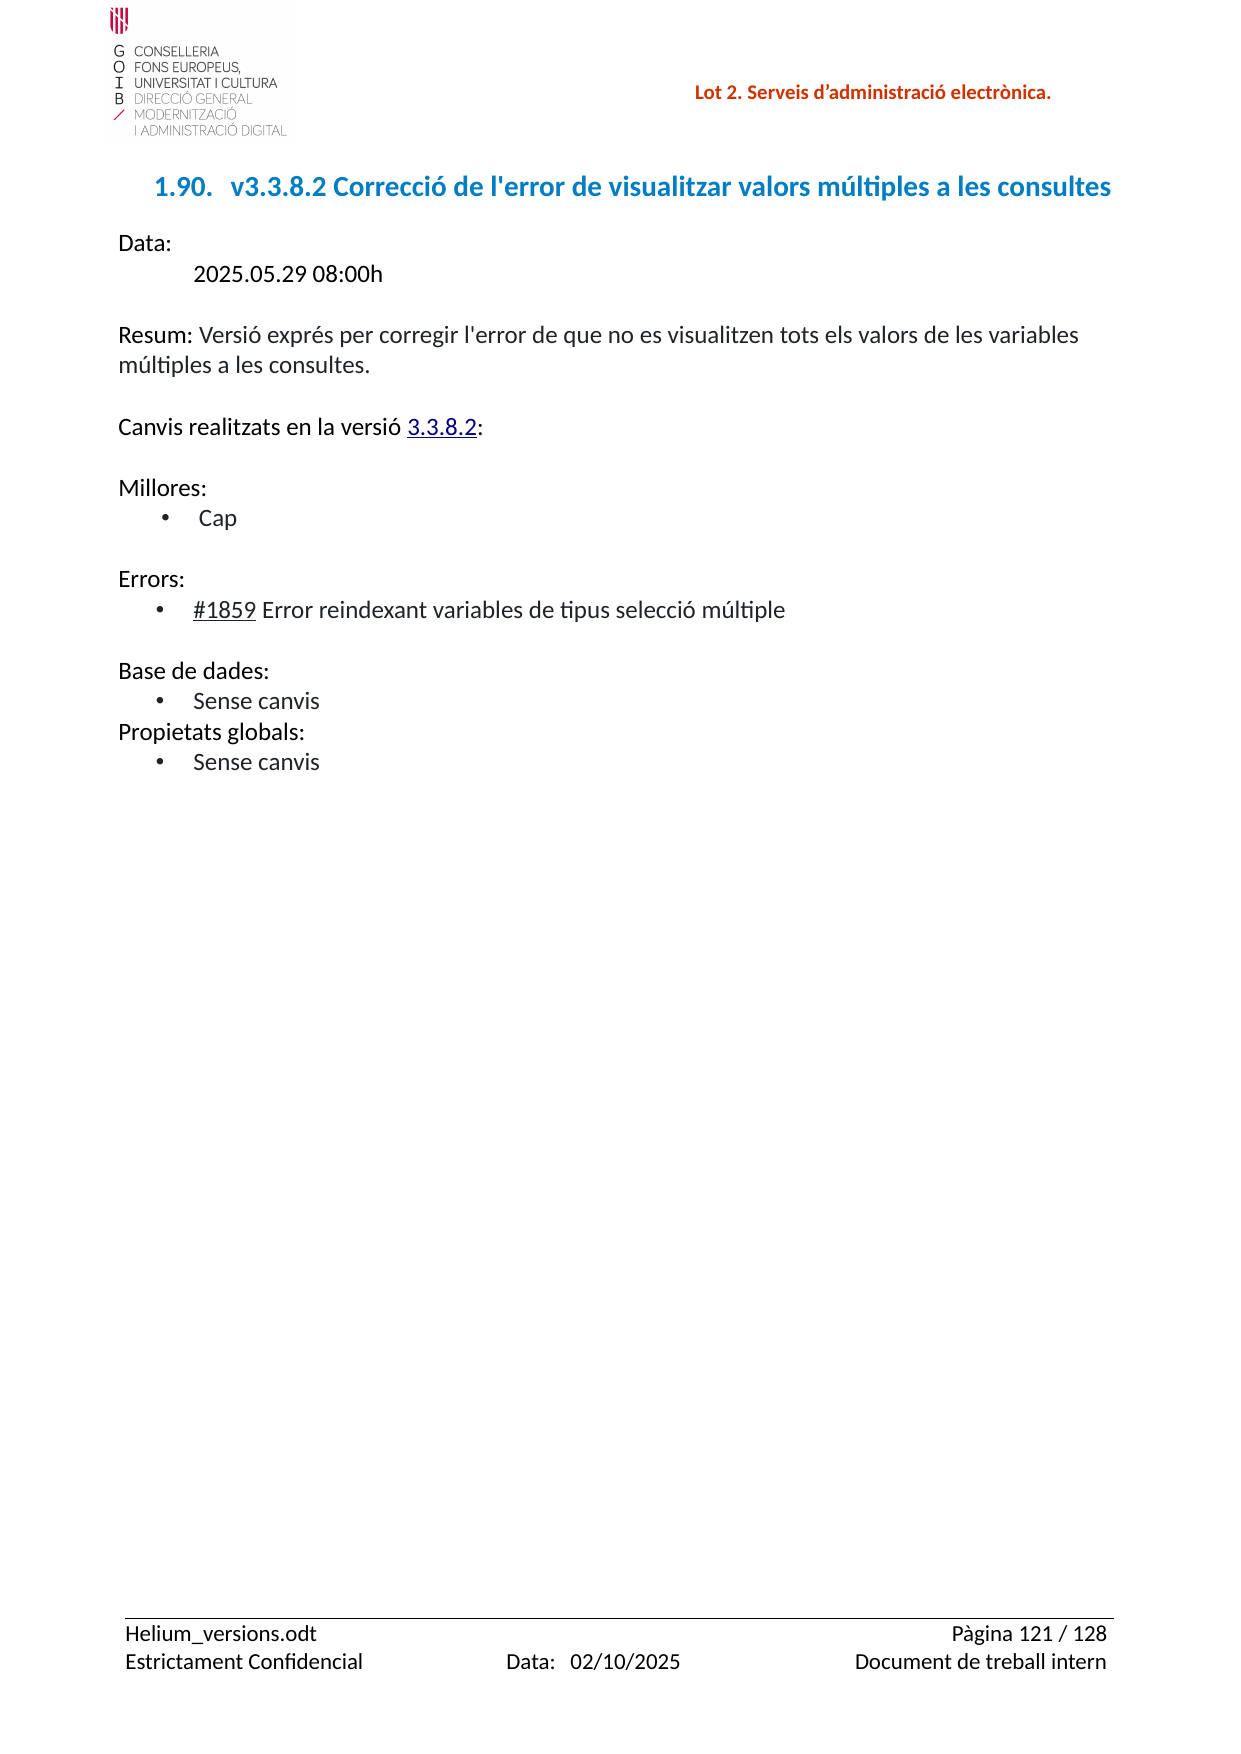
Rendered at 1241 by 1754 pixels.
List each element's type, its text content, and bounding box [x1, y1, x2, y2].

text Canvis realitzats en la versió 3.3.8.2: [118, 411, 1122, 441]
list #1859 Error reindexant variables de tipus selecció múltiple [156, 594, 1122, 624]
list Sense canvis [156, 746, 1122, 777]
list Sense canvis [156, 685, 1122, 716]
text Errors: [118, 563, 1122, 594]
text Resum: Versió exprés per corregir l'error de que no es visualitzen tots els valors de les variables múltiples a les consultes. [118, 319, 1122, 380]
subtitle v3.3.8.2 Correcció de l'error de visualitzar valors múltiples a les consultes [153, 168, 1122, 204]
text Base de dades: [118, 655, 1122, 685]
text 2025.05.29 08:00h [118, 258, 1122, 289]
picture [100, 0, 297, 144]
text Propietats globals: [118, 716, 1122, 746]
text Data: [118, 228, 1122, 258]
text Millores: [118, 472, 1122, 502]
list Cap [161, 502, 1122, 533]
